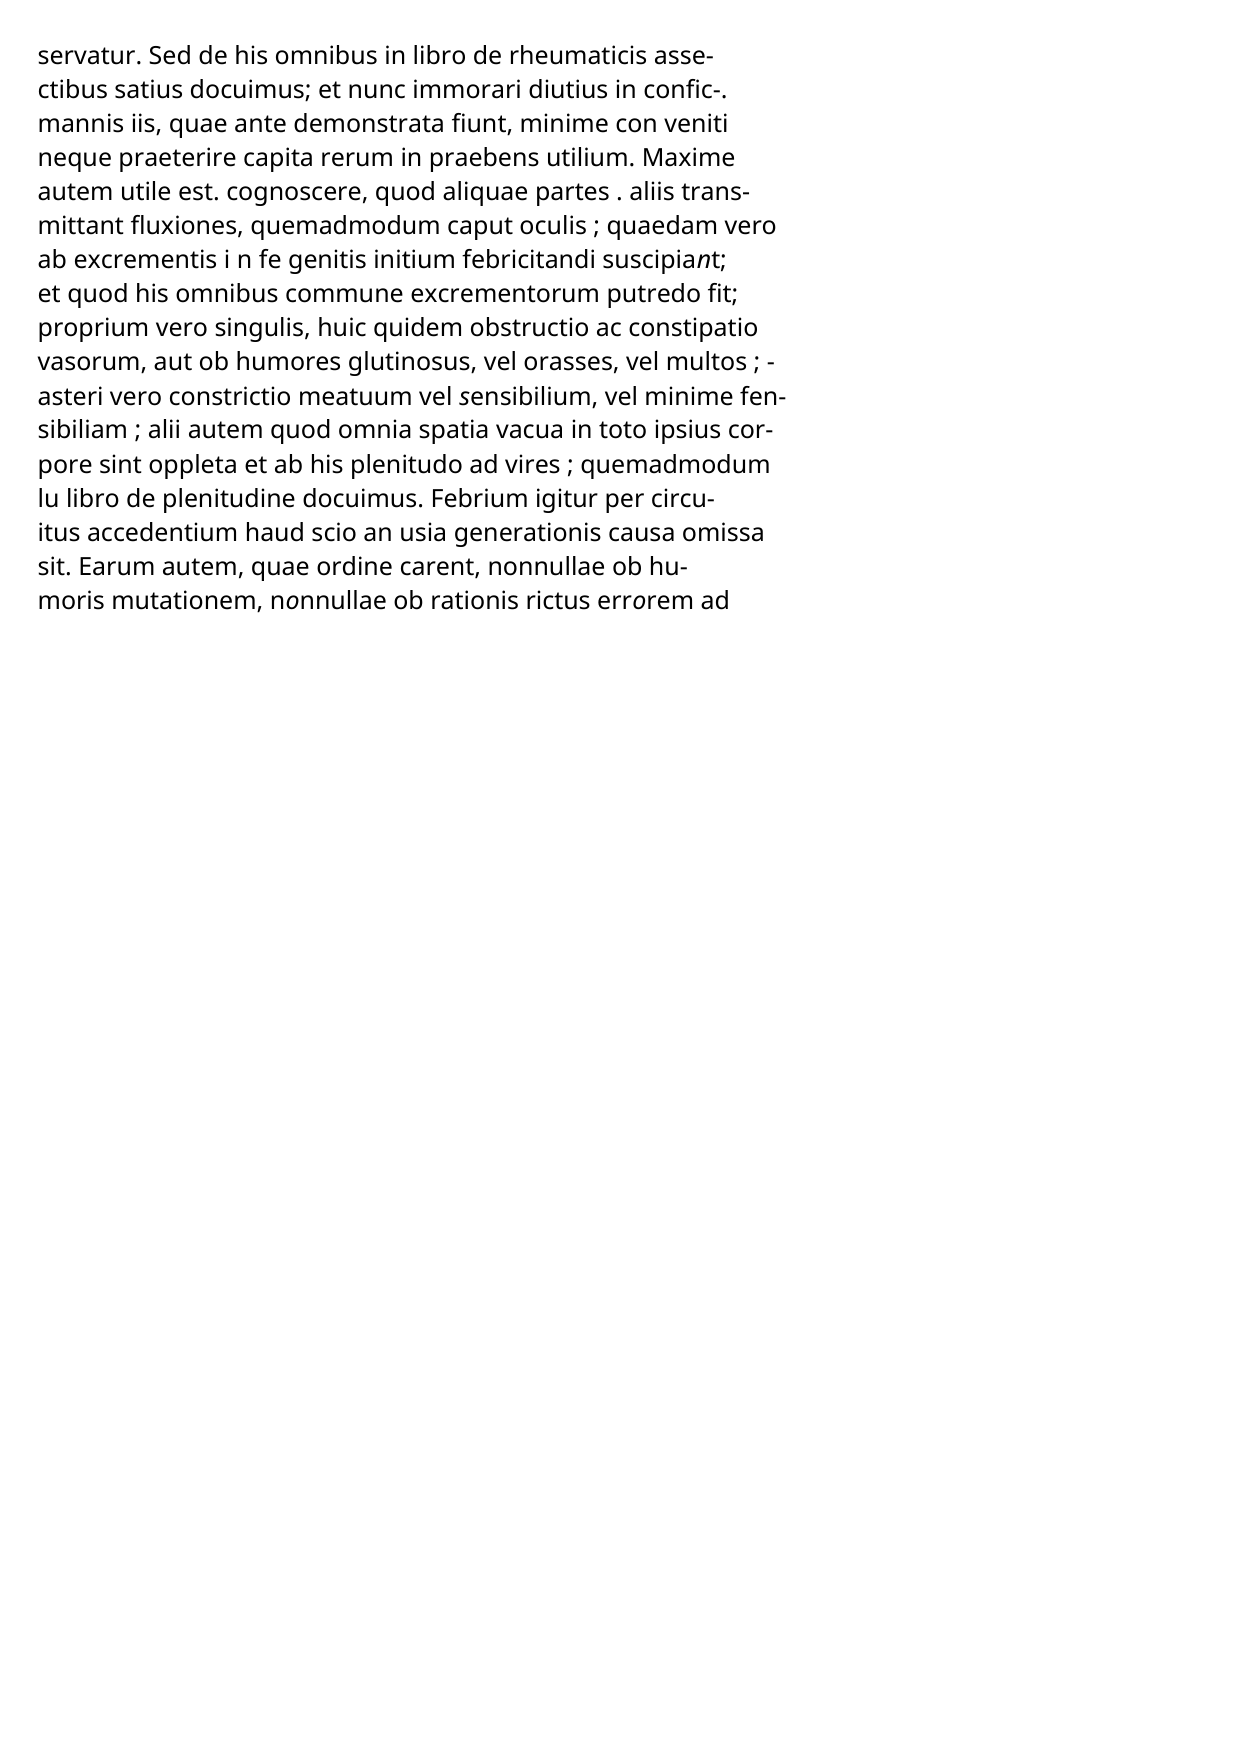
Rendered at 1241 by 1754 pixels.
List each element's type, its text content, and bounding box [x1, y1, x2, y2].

text servatur. Sed de his omnibus in libro de rheumaticis asse- ctibus satius docuimus; et nunc immorari diutius in confic-. mannis iis, quae ante demonstrata fiunt, minime con veniti neque praeterire capita rerum in praebens utilium. Maxime autem utile est. cognoscere, quod aliquae partes . aliis trans- mittant fluxiones, quemadmodum caput oculis ; quaedam vero ab excrementis i n fe genitis initium febricitandi suscipiant; et quod his omnibus commune excrementorum putredo fit; proprium vero singulis, huic quidem obstructio ac constipatio vasorum, aut ob humores glutinosus, vel orasses, vel multos ; - asteri vero constrictio meatuum vel sensibilium, vel minime fen- sibiliam ; alii autem quod omnia spatia vacua in toto ipsius cor- pore sint oppleta et ab his plenitudo ad vires ; quemadmodum lu libro de plenitudine docuimus. Febrium igitur per circu- itus accedentium haud scio an usia generationis causa omissa sit. Earum autem, quae ordine carent, nonnullae ob hu- moris mutationem, nonnullae ob rationis rictus errorem ad [37, 37, 1203, 617]
